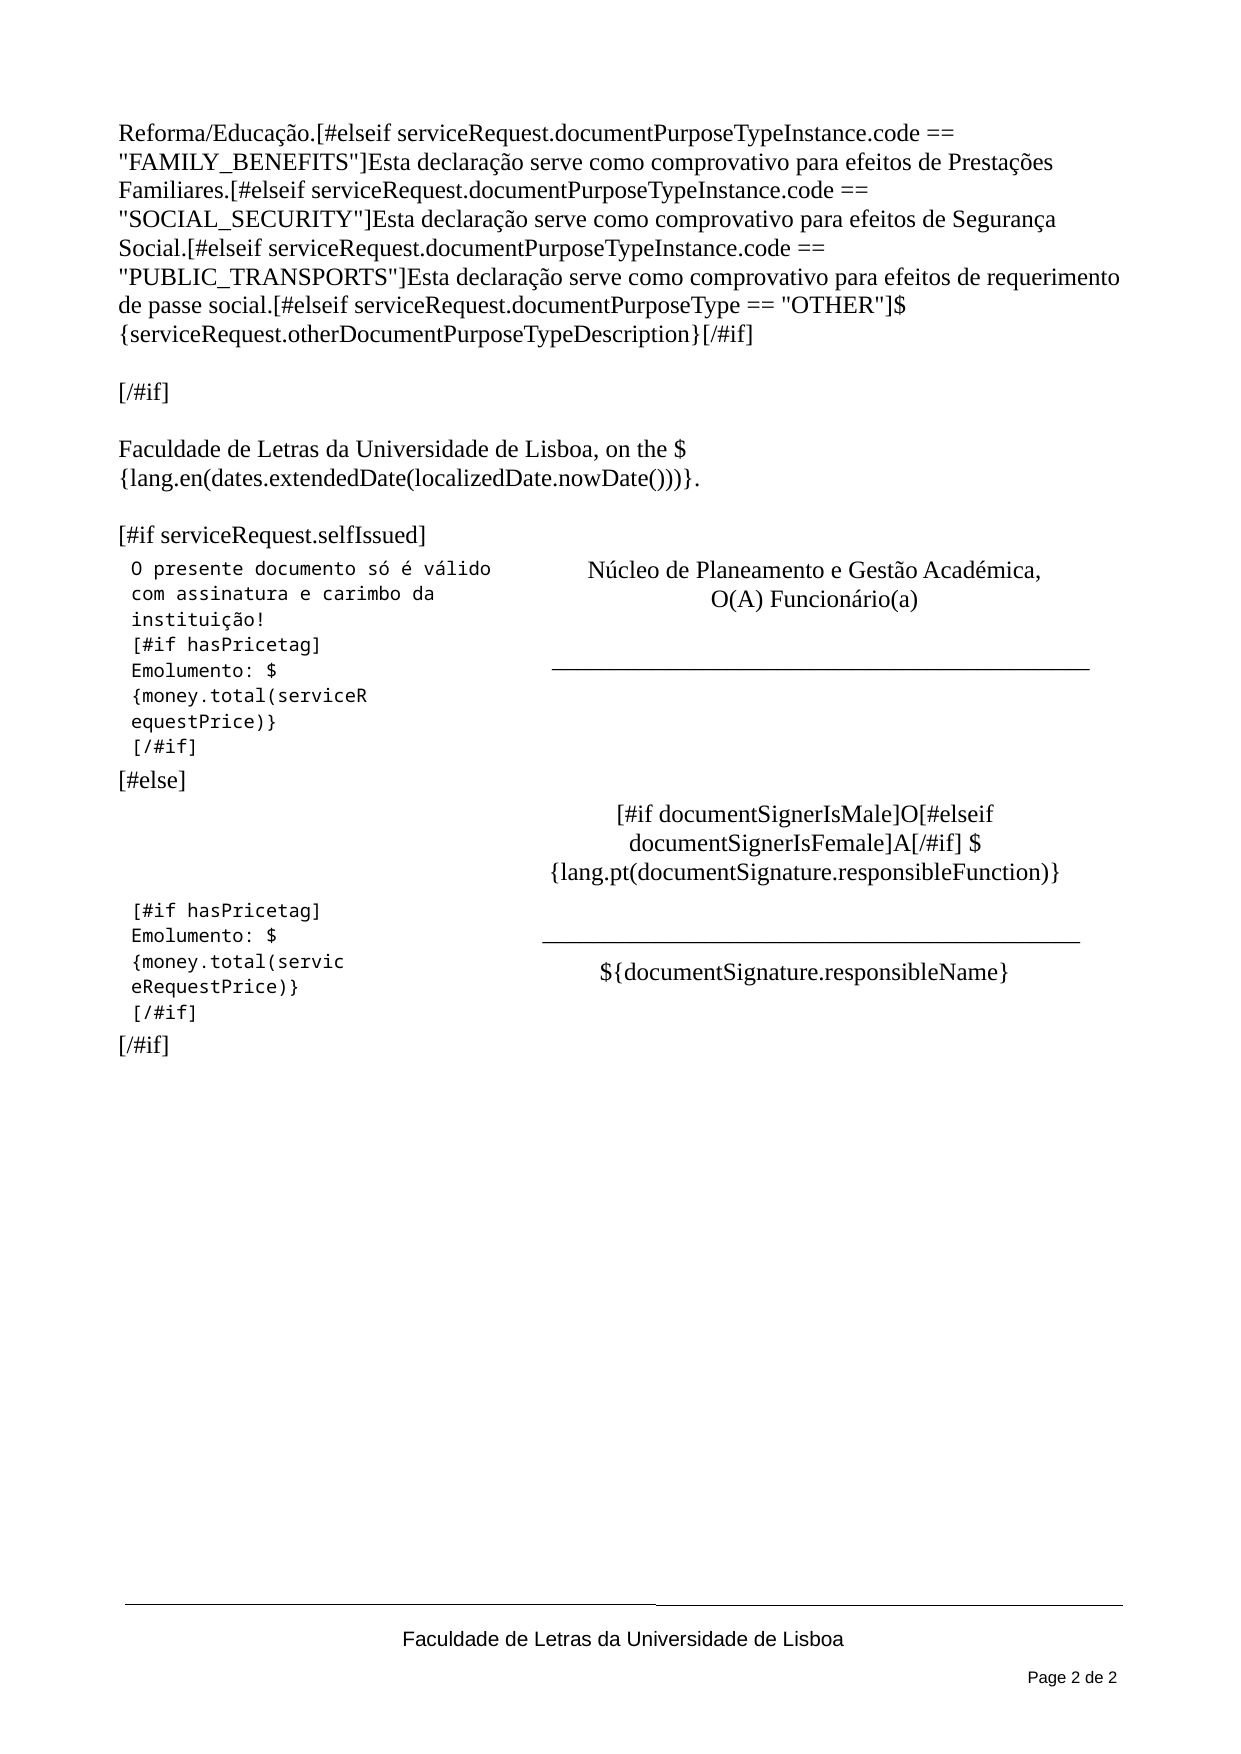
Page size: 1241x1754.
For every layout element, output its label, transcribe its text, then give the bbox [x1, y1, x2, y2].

table_header O presente documento só é válido com assinatura e carimbo da instituição! [#if hasPricetag] Emolumento: ${money.total(serviceRequestPrice)} [/#if] [125, 549, 519, 765]
text [/#if] [118, 377, 1122, 406]
table_cell [519, 678, 1110, 765]
table_cell ${documentSignature.responsibleName} [500, 951, 1110, 1031]
table_cell [#if hasPricetag] Emolumento: ${money.total(serviceRequestPrice)} [/#if] [125, 891, 500, 1031]
text [#else] [118, 765, 1122, 794]
text [/#if] [118, 1031, 1122, 1059]
table_cell ___________________________________________ [500, 891, 1110, 951]
text [#if serviceRequest.selfIssued] [118, 521, 1122, 549]
text Faculdade de Letras da Universidade de Lisboa, on the ${lang.en(dates.extendedDate(localizedDate.nowDate()))}. [118, 434, 1122, 492]
table_header [#if documentSignerIsMale]O[#elseif documentSignerIsFemale]A[/#if] ${lang.pt(documentSignature.responsibleFunction)} [125, 794, 1110, 891]
table_cell ___________________________________________ [519, 618, 1110, 678]
text Reforma/Educação.[#elseif serviceRequest.documentPurposeTypeInstance.code == "FAMILY_BENEFITS"]Esta declaração serve como comprovativo para efeitos de Prestações Familiares.[#elseif serviceRequest.documentPurposeTypeInstance.code == "SOCIAL_SECURITY"]Esta declaração serve como comprovativo para efeitos de Segurança Social.[#elseif serviceRequest.documentPurposeTypeInstance.code == "PUBLIC_TRANSPORTS"]Esta declaração serve como comprovativo para efeitos de requerimento de passe social.[#elseif serviceRequest.documentPurposeType == "OTHER"]${serviceRequest.otherDocumentPurposeTypeDescription}[/#if] [118, 118, 1122, 348]
table_header Núcleo de Planeamento e Gestão Académica, O(A) Funcionário(a) [519, 549, 1110, 618]
